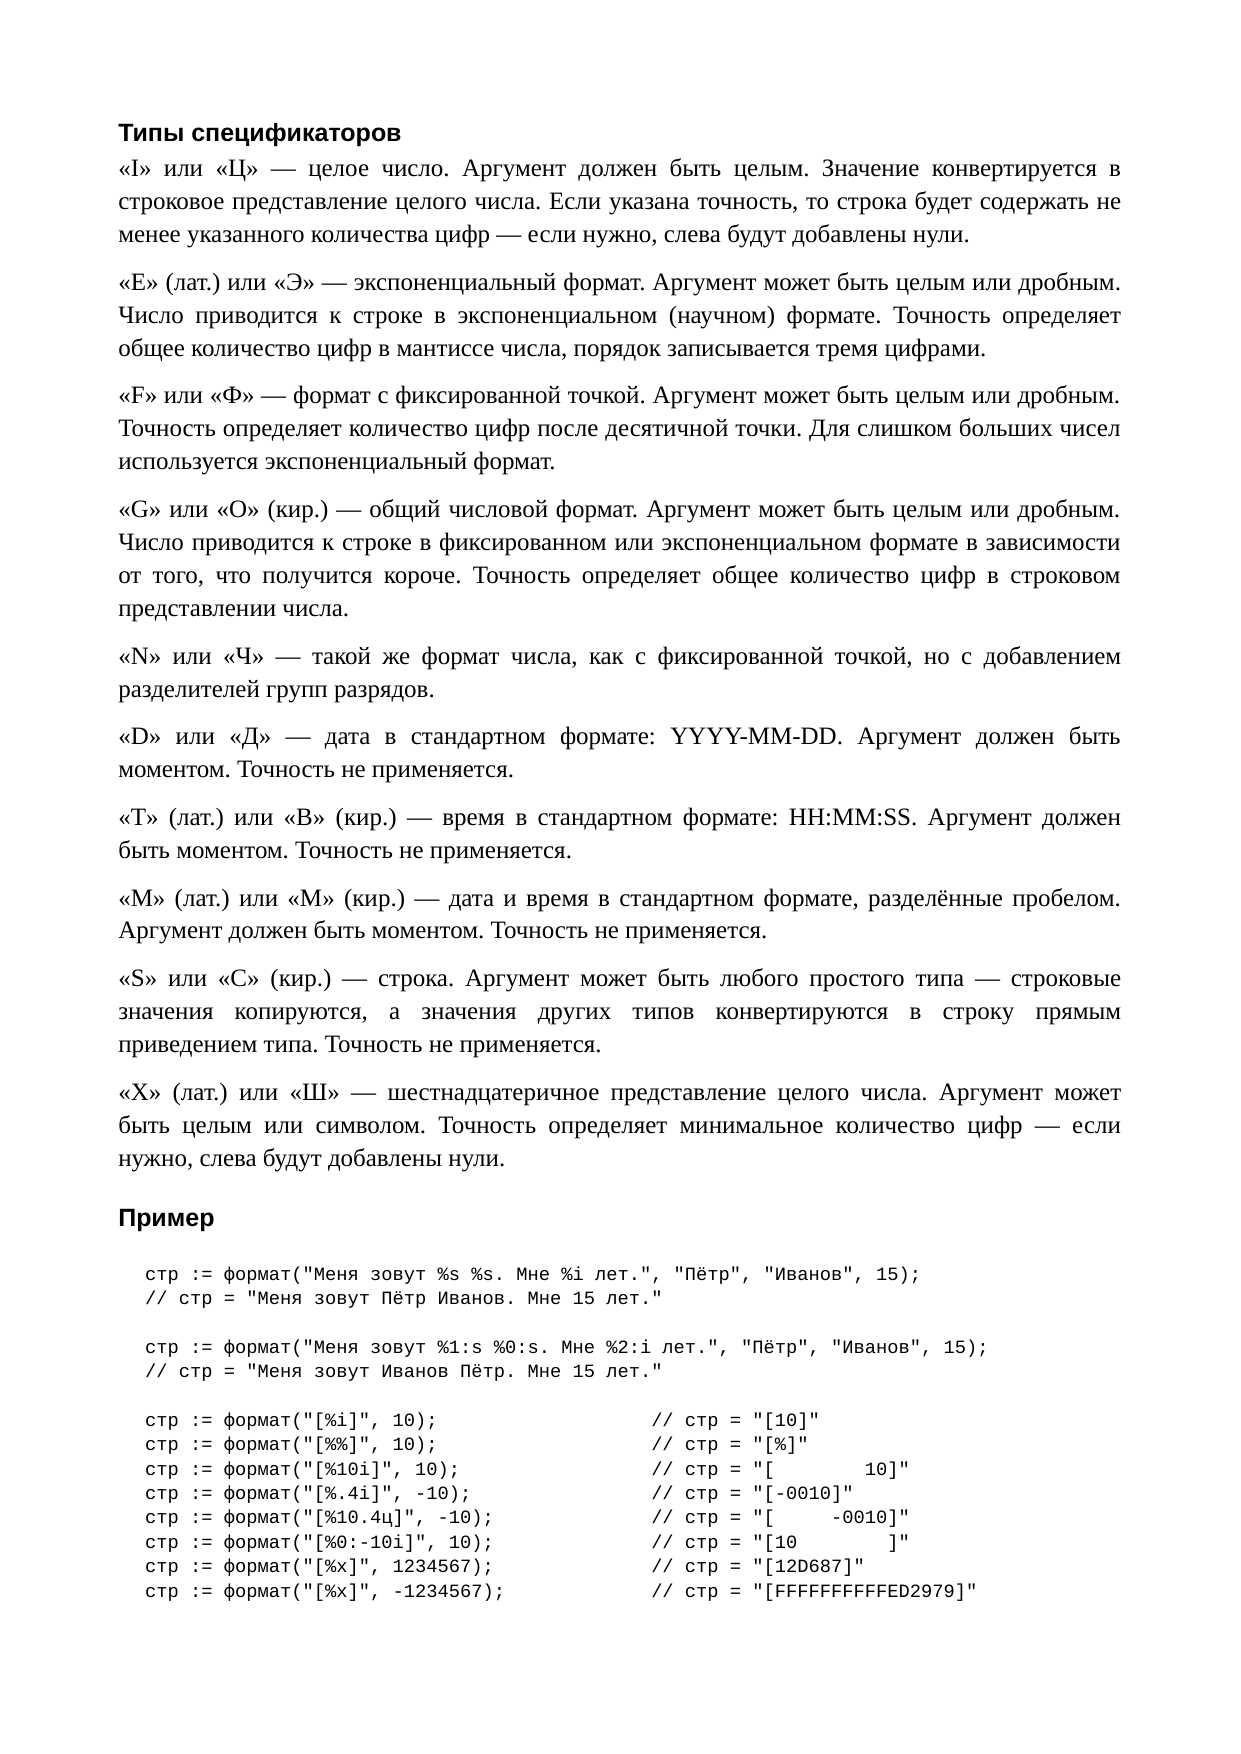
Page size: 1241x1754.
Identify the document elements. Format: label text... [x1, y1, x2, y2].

text стр := формат("Меня зовут %s %s. Мне %i лет.", "Пётр", "Иванов", 15); [136, 1256, 1104, 1280]
text стр := формат("[%.4i]", -10); // стр = "[-0010]" [136, 1475, 1104, 1499]
text стр := формат("[%x]", -1234567); // стр = "[FFFFFFFFFFED2979]" [136, 1573, 1104, 1612]
text «I» или «Ц» — целое число. Аргумент должен быть целым. Значение конвертируется в строковое представление целого числа. Если указана точность, то строка будет содержать не менее указанного количества цифр — если нужно, слева будут добавлены нули. [118, 153, 1122, 248]
text стр := формат("[%0:-10i]", 10); // стр = "[10 ]" [136, 1524, 1104, 1548]
text «E» (лат.) или «Э» — экспоненциальный формат. Аргумент может быть целым или дробным. Число приводится к строке в экспоненциальном (научном) формате. Точность определяет общее количество цифр в мантиссе числа, порядок записывается тремя цифрами. [118, 267, 1122, 362]
text «F» или «Ф» — формат с фиксированной точкой. Аргумент может быть целым или дробным. Точность определяет количество цифр после десятичной точки. Для слишком больших чисел используется экспоненциальный формат. [118, 380, 1122, 475]
text «S» или «С» (кир.) — строка. Аргумент может быть любого простого типа — строковые значения копируются, а значения других типов конвертируются в строку прямым приведением типа. Точность не применяется. [118, 963, 1122, 1058]
text стр := формат("[%%]", 10); // стр = "[%]" [136, 1426, 1104, 1451]
text стр := формат("[%10i]", 10); // стр = "[ 10]" [136, 1451, 1104, 1475]
text стр := формат("[%10.4ц]", -10); // стр = "[ -0010]" [136, 1499, 1104, 1524]
text стр := формат("[%i]", 10); // стр = "[10]" [136, 1402, 1104, 1426]
text «D» или «Д» — дата в стандартном формате: YYYY-MM-DD. Аргумент должен быть моментом. Точность не применяется. [118, 721, 1122, 783]
text «T» (лат.) или «В» (кир.) — время в стандартном формате: HH:MM:SS. Аргумент должен быть моментом. Точность не применяется. [118, 802, 1122, 864]
subtitle Пример [118, 1203, 1122, 1232]
text «G» или «О» (кир.) — общий числовой формат. Аргумент может быть целым или дробным. Число приводится к строке в фиксированном или экспоненциальном формате в зависимости от того, что получится короче. Точность определяет общее количество цифр в строковом представлении числа. [118, 494, 1122, 622]
text стр := формат("[%x]", 1234567); // стр = "[12D687]" [136, 1548, 1104, 1573]
text «N» или «Ч» — такой же формат числа, как с фиксированной точкой, но с добавлением разделителей групп разрядов. [118, 641, 1122, 702]
subtitle Типы спецификаторов [118, 118, 1122, 147]
text // стр = "Меня зовут Иванов Пётр. Мне 15 лет." [136, 1353, 1104, 1383]
text // стр = "Меня зовут Пётр Иванов. Мне 15 лет." [136, 1280, 1104, 1310]
text стр := формат("Меня зовут %1:s %0:s. Мне %2:i лет.", "Пётр", "Иванов", 15); [136, 1329, 1104, 1353]
text «X» (лат.) или «Ш» — шестнадцатеричное представление целого числа. Аргумент может быть целым или символом. Точность определяет минимальное количество цифр — если нужно, слева будут добавлены нули. [118, 1077, 1122, 1172]
text «M» (лат.) или «М» (кир.) — дата и время в стандартном формате, разделённые пробелом. Аргумент должен быть моментом. Точность не применяется. [118, 883, 1122, 944]
